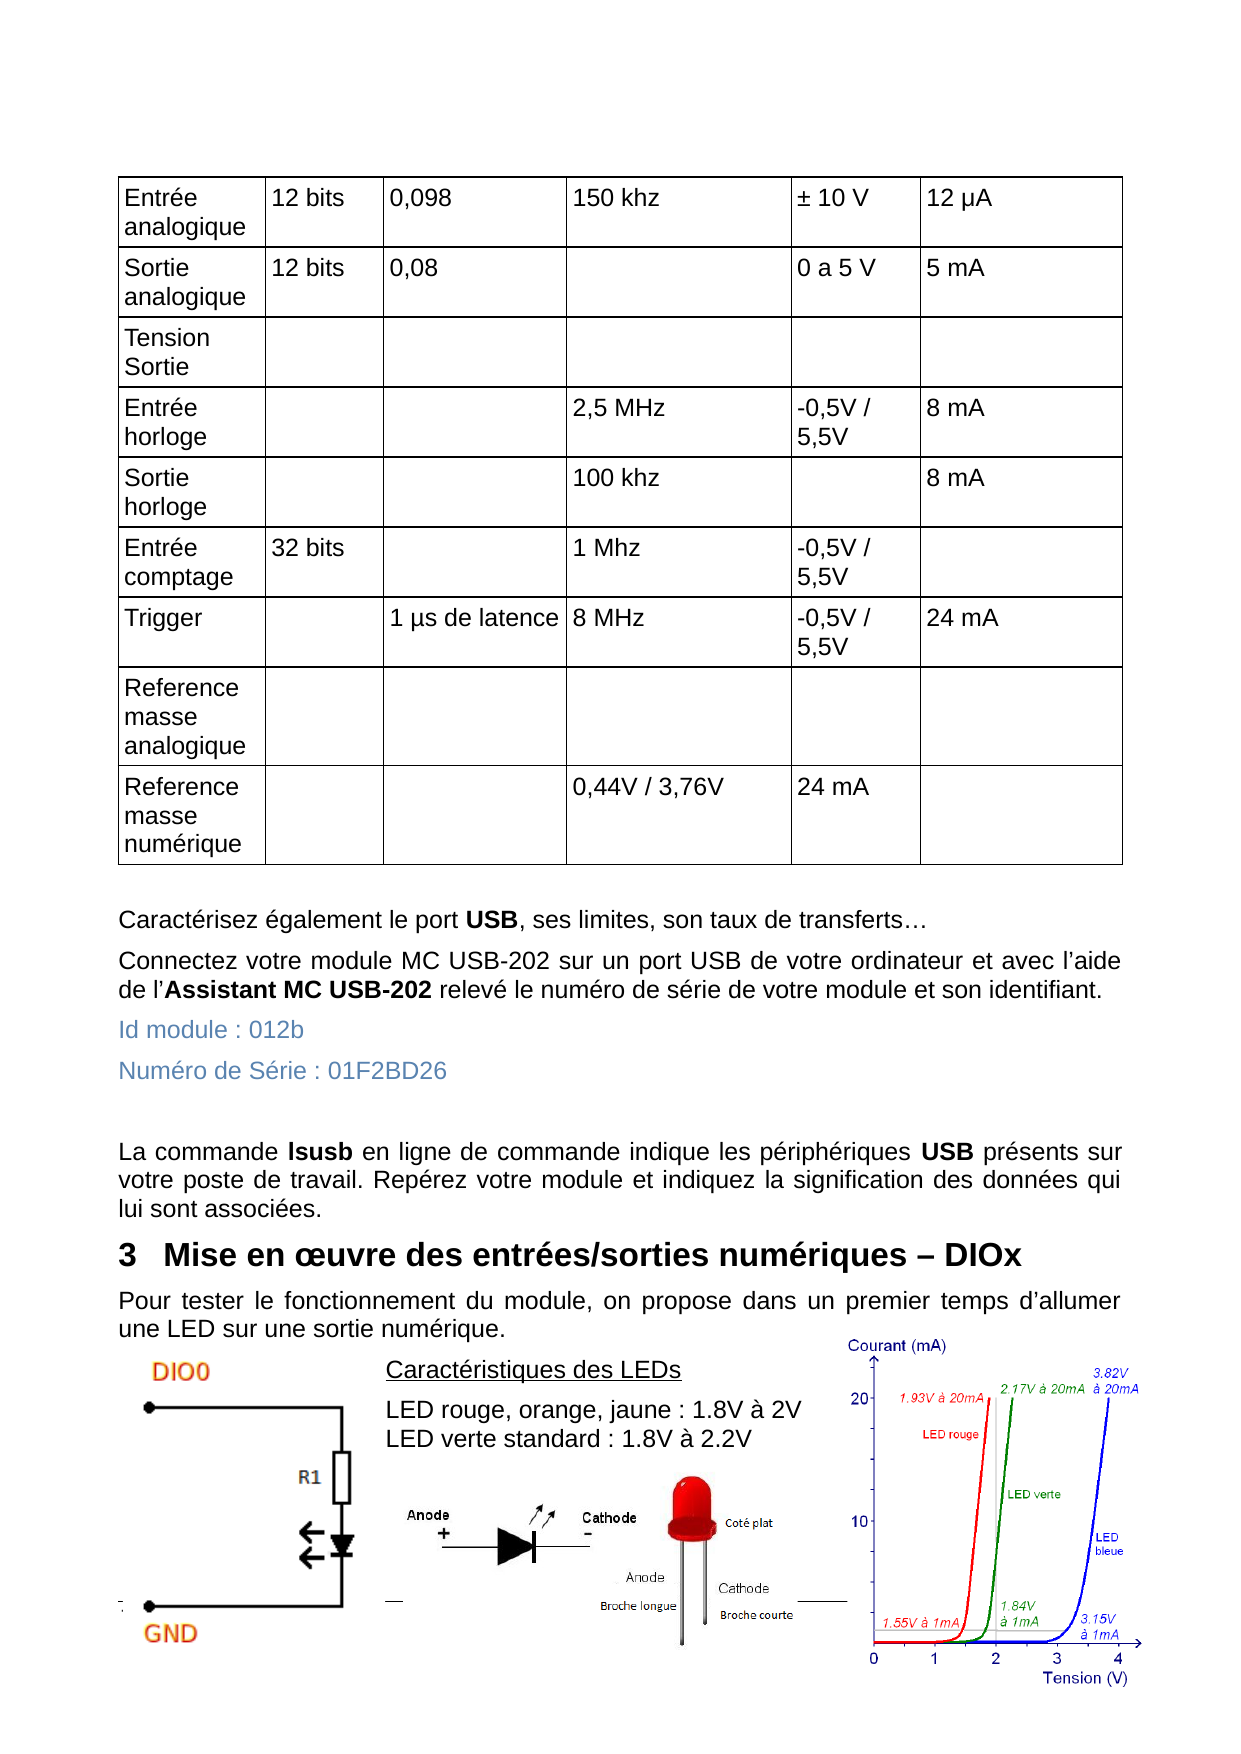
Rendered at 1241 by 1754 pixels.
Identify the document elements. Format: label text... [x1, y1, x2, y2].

table_cell Tension Sortie [119, 318, 265, 386]
table_cell 24 mA [921, 598, 1122, 666]
subtitle Mise en œuvre des entrées/sorties numériques – DIOx [118, 1235, 1123, 1273]
table_cell 12 μA [921, 178, 1122, 246]
text LED verte standard : 1.8V à 2.2V [386, 1424, 847, 1453]
table_cell [921, 668, 1122, 765]
picture [403, 1471, 798, 1651]
table_cell 0,098 [384, 178, 566, 246]
text La commande lsusb en ligne de commande indique les périphériques USB présents sur votre poste de travail. Repérez votre module et indiquez la signification des données qui lui sont associées. [118, 1137, 1123, 1223]
table_cell [384, 766, 566, 864]
table_cell Reference masse analogique [119, 668, 265, 765]
table_cell Entrée comptage [119, 528, 265, 596]
table_cell [266, 388, 383, 456]
table_cell 1 Mhz [567, 528, 791, 596]
table_cell [266, 668, 383, 765]
table_cell [266, 458, 383, 526]
table_cell 5 mA [921, 248, 1122, 316]
table_cell 0 a 5 V [792, 248, 920, 316]
table_cell 12 bits [266, 248, 383, 316]
table_cell 0,08 [384, 248, 566, 316]
table_cell [567, 318, 791, 386]
table_cell [921, 318, 1122, 386]
table_cell [384, 318, 566, 386]
table_cell Entrée analogique [119, 178, 265, 246]
table_cell 8 MHz [567, 598, 791, 666]
table_cell -0,5V / 5,5V [792, 388, 920, 456]
table_cell 2,5 MHz [567, 388, 791, 456]
table_cell [921, 528, 1122, 596]
table_cell [792, 318, 920, 386]
table_cell 32 bits [266, 528, 383, 596]
table_cell 8 mA [921, 388, 1122, 456]
table_cell Reference masse numérique [119, 766, 265, 864]
table_cell 8 mA [921, 458, 1122, 526]
table_cell 0,44V / 3,76V [567, 766, 791, 864]
table_cell [921, 766, 1122, 864]
table_cell 24 mA [792, 766, 920, 864]
table_cell 1 µs de latence [384, 598, 566, 666]
text Id module : 012b [118, 1015, 1123, 1044]
table_cell [266, 766, 383, 864]
table_cell [384, 458, 566, 526]
table_cell [792, 668, 920, 765]
table_cell Entrée horloge [119, 388, 265, 456]
table_cell 12 bits [266, 178, 383, 246]
table_cell 100 khz [567, 458, 791, 526]
table_cell ± 10 V [792, 178, 920, 246]
table_cell [567, 668, 791, 765]
text Connectez votre module MC USB-202 sur un port USB de votre ordinateur et avec l’aide de l’Assistant MC USB-202 relevé le numéro de série de votre module et son identifiant. [118, 946, 1123, 1003]
text Caractéristiques des LEDs [386, 1355, 847, 1384]
text Pour tester le fonctionnement du module, on propose dans un premier temps d’allumer une LED sur une sortie numérique. [118, 1286, 1123, 1343]
picture [847, 1335, 1149, 1690]
table_cell [266, 598, 383, 666]
table_cell -0,5V / 5,5V [792, 598, 920, 666]
table_cell [384, 528, 566, 596]
text LED rouge, orange, jaune : 1.8V à 2V [386, 1395, 847, 1424]
table_cell Trigger [119, 598, 265, 666]
table_cell [792, 458, 920, 526]
table_cell [384, 668, 566, 765]
table_cell [266, 318, 383, 386]
table_cell Sortie analogique [119, 248, 265, 316]
table_cell Sortie horloge [119, 458, 265, 526]
table_cell [567, 248, 791, 316]
text Numéro de Série : 01F2BD26 [118, 1056, 1123, 1084]
table_cell -0,5V / 5,5V [792, 528, 920, 596]
picture [122, 1346, 386, 1656]
table_cell 150 khz [567, 178, 791, 246]
table_cell [384, 388, 566, 456]
text Caractérisez également le port USB, ses limites, son taux de transferts… [118, 905, 1123, 934]
